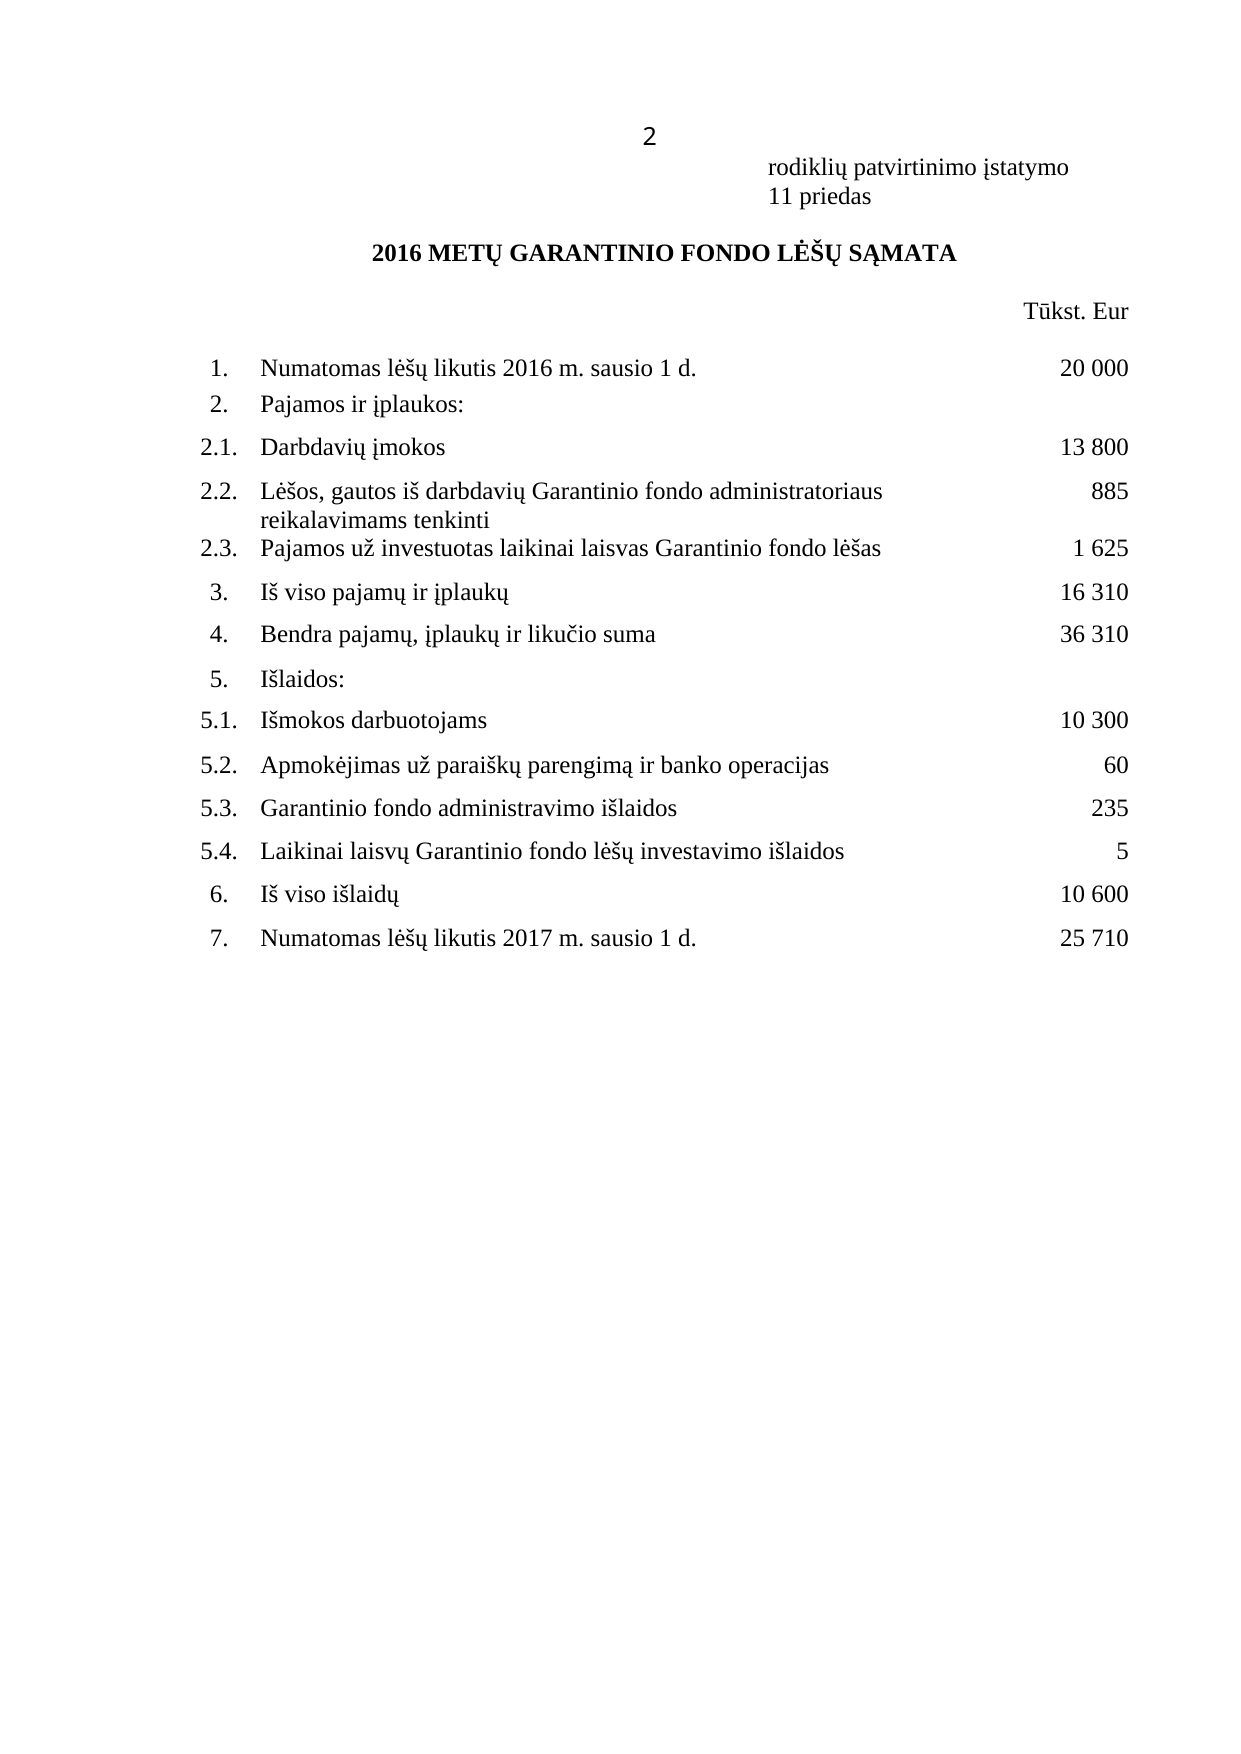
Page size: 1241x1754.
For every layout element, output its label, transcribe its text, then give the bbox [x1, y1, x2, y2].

table_cell 4. [189, 619, 249, 664]
table_cell Pajamos ir įplaukos: [249, 389, 930, 432]
table_cell 60 [930, 750, 1140, 793]
table_cell 36 310 [930, 619, 1140, 664]
table_cell Numatomas lėšų likutis 2016 m. sausio 1 d. [249, 354, 930, 389]
table_cell Laikinai laisvų Garantinio fondo lėšų investavimo išlaidos [249, 836, 930, 879]
table_cell 6. [189, 879, 249, 923]
table_cell 1. [189, 354, 249, 389]
table_cell 25 710 [930, 923, 1140, 965]
table_header [189, 296, 249, 353]
table_cell 5.3. [189, 793, 249, 836]
table_cell Numatomas lėšų likutis 2017 m. sausio 1 d. [249, 923, 930, 965]
table_cell Išlaidos: [249, 664, 930, 705]
table_cell Iš viso pajamų ir įplaukų [249, 577, 930, 619]
table_cell 20 000 [930, 354, 1140, 389]
table_cell 5. [189, 664, 249, 705]
table_cell 885 [930, 476, 1140, 533]
table_cell 235 [930, 793, 1140, 836]
table_cell 2. [189, 389, 249, 432]
table_cell Darbdavių įmokos [249, 432, 930, 476]
table_cell 10 300 [930, 705, 1140, 750]
table_cell Išmokos darbuotojams [249, 705, 930, 750]
table_cell 10 600 [930, 879, 1140, 923]
table_cell [930, 664, 1140, 705]
table_cell 7. [189, 923, 249, 965]
table_cell 5.4. [189, 836, 249, 879]
table_cell Iš viso išlaidų [249, 879, 930, 923]
table_cell 13 800 [930, 432, 1140, 476]
table_cell Pajamos už investuotas laikinai laisvas Garantinio fondo lėšas [249, 534, 930, 577]
table_cell 2.2. [189, 476, 249, 533]
text 2016 METŲ GARANTINIO FONDO LĖŠŲ SĄMATA [177, 238, 1152, 267]
table_cell 5 [930, 836, 1140, 879]
table_cell 1 625 [930, 534, 1140, 577]
table_header Tūkst. Eur [930, 296, 1140, 353]
table_cell Bendra pajamų, įplaukų ir likučio suma [249, 619, 930, 664]
table_cell 2.1. [189, 432, 249, 476]
table_cell Garantinio fondo administravimo išlaidos [249, 793, 930, 836]
table_cell [930, 389, 1140, 432]
table_cell Apmokėjimas už paraiškų parengimą ir banko operacijas [249, 750, 930, 793]
table_cell 5.1. [189, 705, 249, 750]
table_cell 16 310 [930, 577, 1140, 619]
text 11 priedas [177, 181, 1152, 210]
table_cell 2.3. [189, 534, 249, 577]
text rodiklių patvirtinimo įstatymo [177, 152, 1152, 181]
table_cell 3. [189, 577, 249, 619]
table_cell 5.2. [189, 750, 249, 793]
table_header [249, 296, 930, 353]
